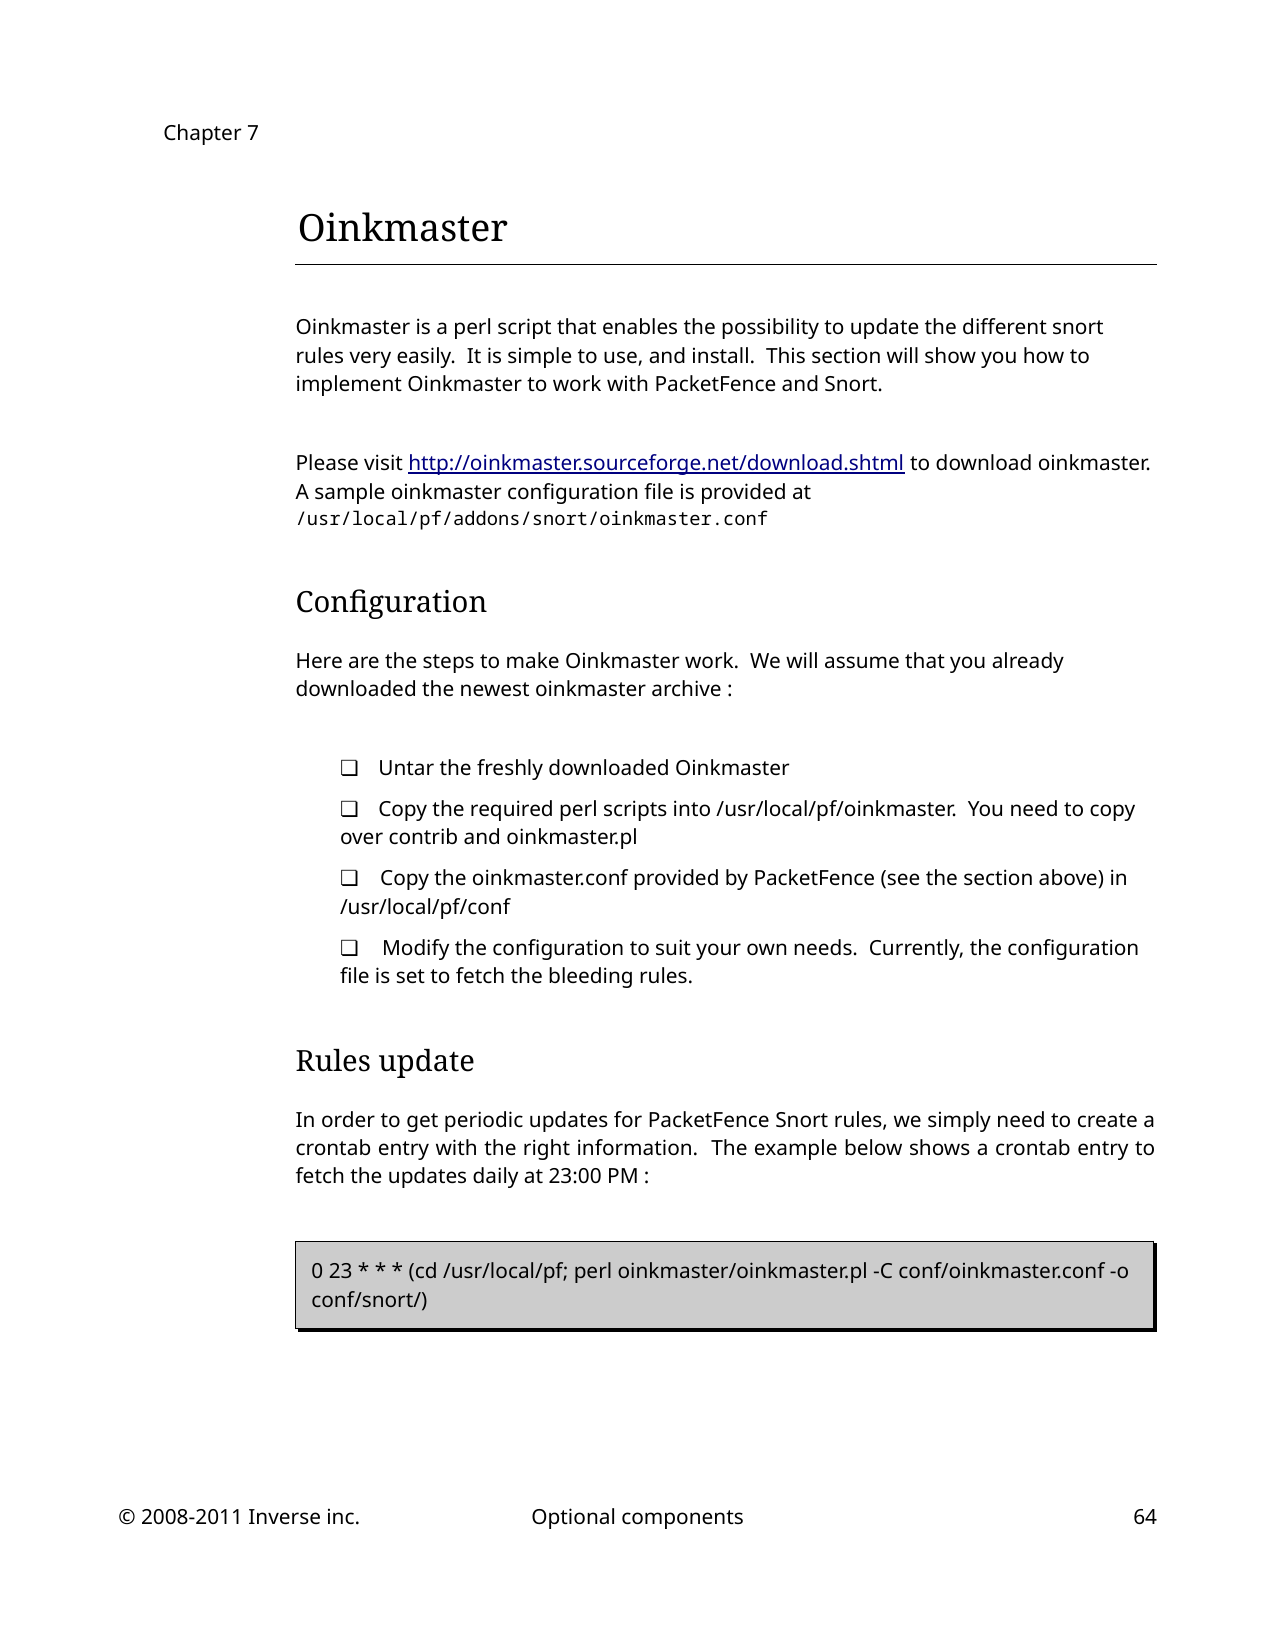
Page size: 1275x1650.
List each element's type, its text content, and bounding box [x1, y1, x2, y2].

text In order to get periodic updates for PacketFence Snort rules, we simply need to create a crontab entry with the right information. The example below shows a crontab entry to fetch the updates daily at 23:00 PM : [295, 1105, 1157, 1190]
text ❏ Untar the freshly downloaded Oinkmaster [340, 753, 1157, 782]
subtitle Rules update [295, 1040, 1157, 1080]
text 0 23 * * * (cd /usr/local/pf; perl oinkmaster/oinkmaster.pl -C conf/oinkmaster.conf -o conf/snort/) [296, 1242, 1153, 1328]
text ❏ Copy the oinkmaster.conf provided by PacketFence (see the section above) in /usr/local/pf/conf [340, 863, 1157, 920]
subtitle Configuration [295, 581, 1157, 621]
subtitle Oinkmaster [295, 201, 1157, 264]
text Please visit http://oinkmaster.sourceforge.net/download.shtml to download oinkmaster. A sample oinkmaster configuration file is provided at /usr/local/pf/addons/snort/oinkmaster.conf [295, 448, 1157, 531]
text Oinkmaster is a perl script that enables the possibility to update the different snort rules very easily. It is simple to use, and install. This section will show you how to implement Oinkmaster to work with PacketFence and Snort. [295, 312, 1157, 398]
text ❏ Copy the required perl scripts into /usr/local/pf/oinkmaster. You need to copy over contrib and oinkmaster.pl [340, 794, 1157, 851]
text ❏ Modify the configuration to suit your own needs. Currently, the configuration file is set to fetch the bleeding rules. [340, 933, 1157, 990]
text Here are the steps to make Oinkmaster work. We will assume that you already downloaded the newest oinkmaster archive : [295, 646, 1157, 703]
